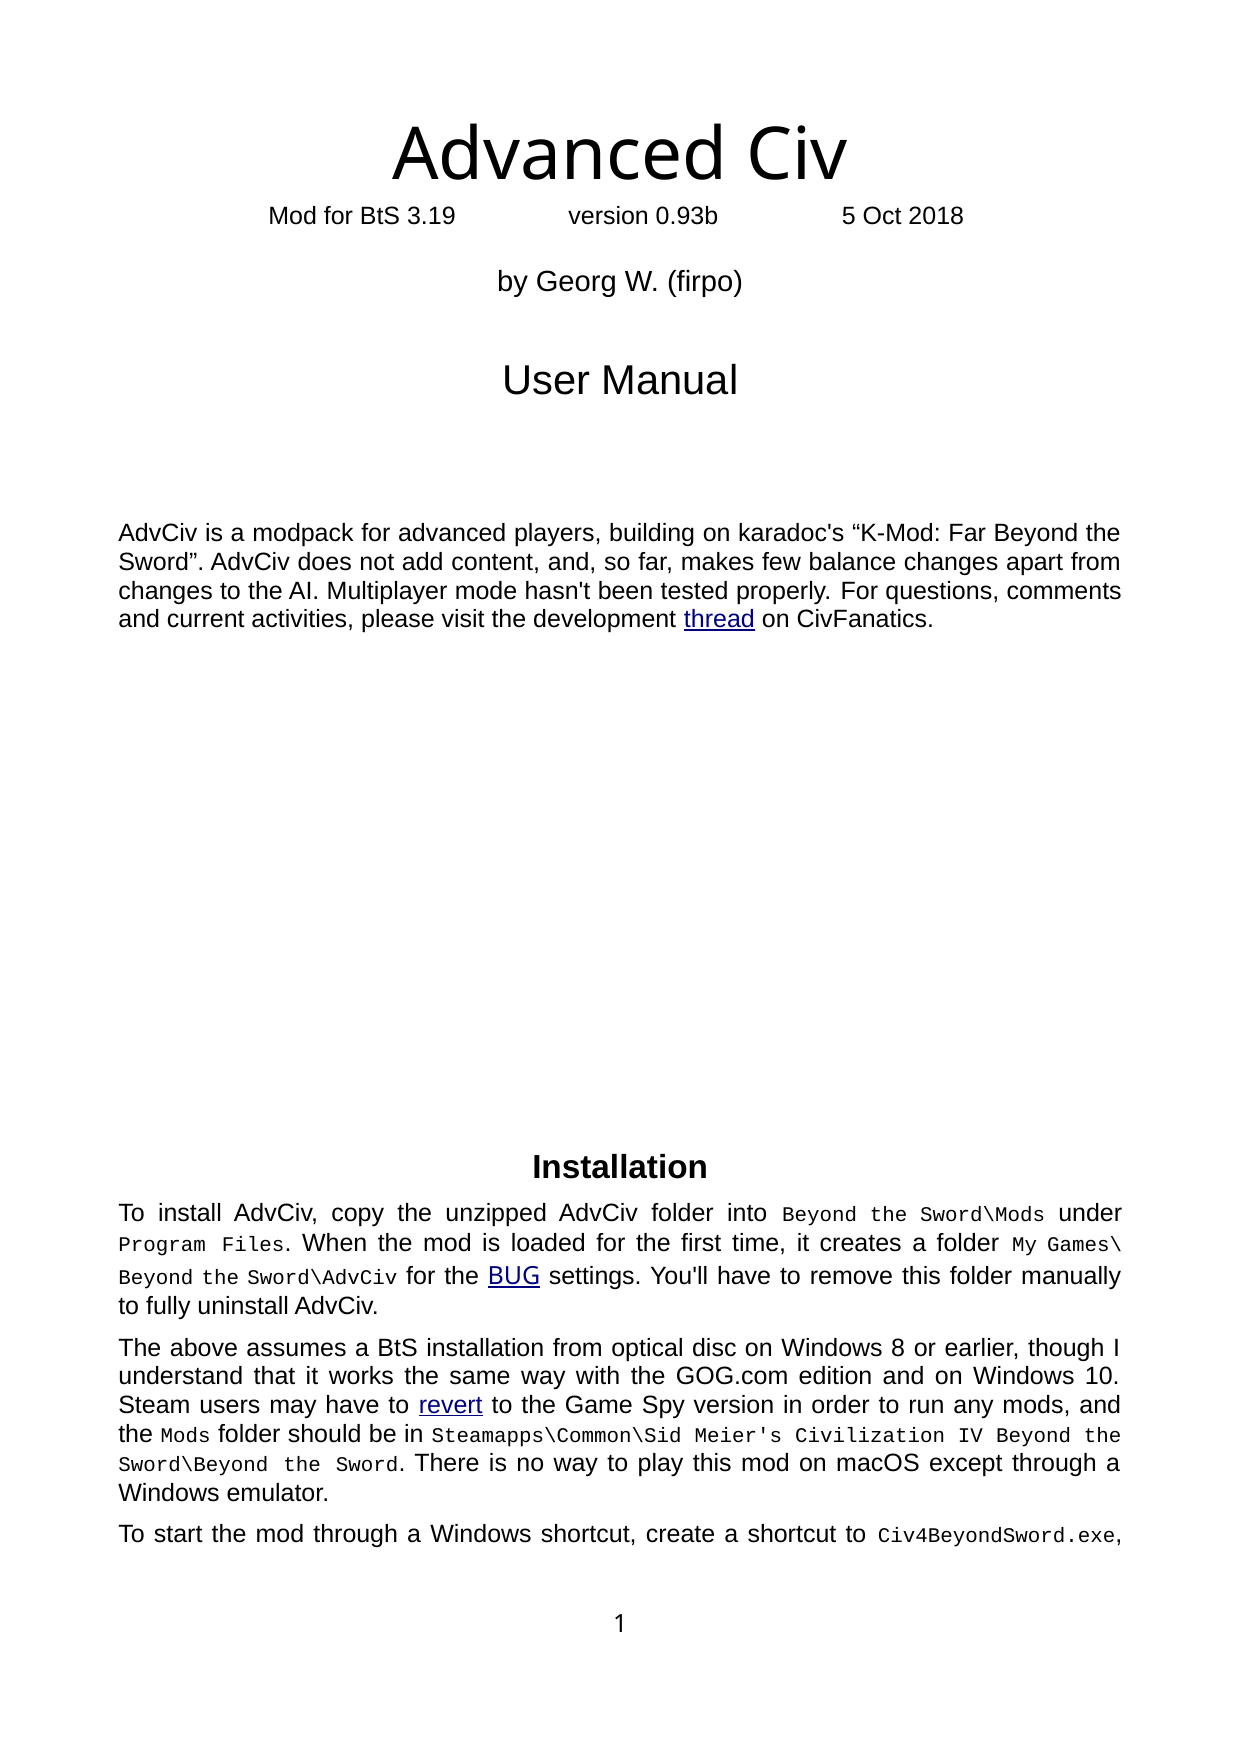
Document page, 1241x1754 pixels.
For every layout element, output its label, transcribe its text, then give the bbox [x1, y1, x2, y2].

text by Georg W. (firpo) [118, 264, 1122, 298]
text The above assumes a BtS installation from optical disc on Windows 8 or earlier, though I understand that it works the same way with the GOG.com edition and on Windows 10. Steam users may have to revert to the Game Spy version in order to run any mods, and the Mods folder should be in Steamapps\Common\Sid Meier's Civilization IV Beyond the Sword\Beyond the Sword. There is no way to play this mod on macOS except through a Windows emulator. [118, 1332, 1122, 1507]
text Advanced Civ [118, 118, 1122, 195]
text Mod for BtS 3.19 version 0.93b 5 Oct 2018 [118, 201, 1122, 229]
text AdvCiv is a modpack for advanced players, building on karadoc's “K-Mod: Far Beyond the Sword”. AdvCiv does not add content, and, so far, makes few balance changes apart from changes to the AI. Multiplayer mode hasn't been tested properly. For questions, comments and current activities, please visit the development thread on CivFanatics. [118, 518, 1122, 633]
subtitle Installation [118, 1147, 1122, 1185]
text To install AdvCiv, copy the unzipped AdvCiv folder into Beyond the Sword\Mods under Program Files. When the mod is loaded for the first time, it creates a folder My Games\Beyond the Sword\AdvCiv for the BUG settings. You'll have to remove this folder manually to fully uninstall AdvCiv. [118, 1198, 1122, 1320]
text To start the mod through a Windows shortcut, create a shortcut to Civ4BeyondSword.exe, [118, 1519, 1122, 1549]
text User Manual [118, 355, 1122, 403]
